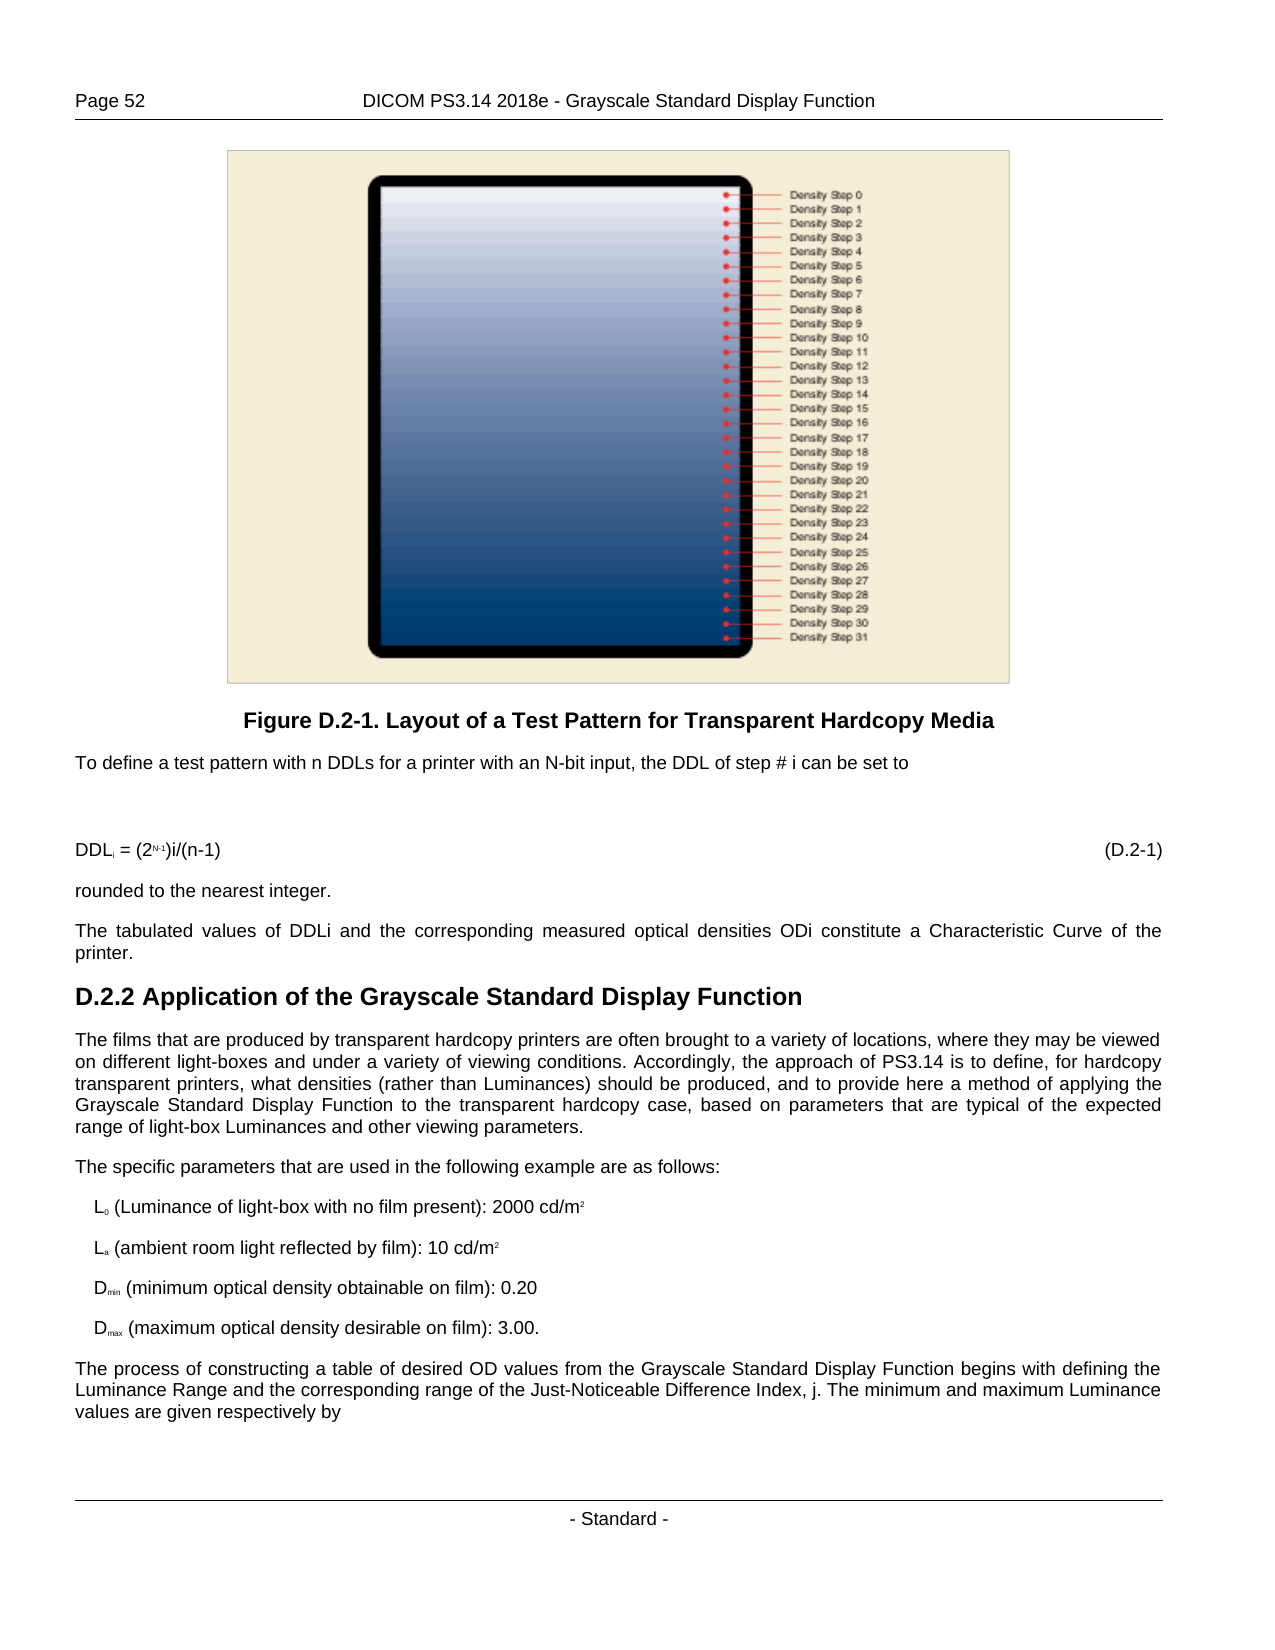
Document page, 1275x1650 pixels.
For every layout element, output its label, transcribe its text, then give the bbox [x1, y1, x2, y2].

text The films that are produced by transparent hardcopy printers are often brought to a variety of locations, where they may be viewed on different light-boxes and under a variety of viewing conditions. Accordingly, the approach of PS3.14 is to define, for hardcopy transparent printers, what densities (rather than Luminances) should be produced, and to provide here a method of applying the Grayscale Standard Display Function to the transparent hardcopy case, based on parameters that are typical of the expected range of light-box Luminances and other viewing parameters. [75, 1029, 1162, 1137]
text Dmax (maximum optical density desirable on film): 3.00. [94, 1317, 1162, 1339]
text The process of constructing a table of desired OD values from the Grayscale Standard Display Function begins with defining the Luminance Range and the corresponding range of the Just-Noticeable Difference Index, j. The minimum and maximum Luminance values are given respectively by [75, 1357, 1162, 1422]
text Figure D.2-1. Layout of a Test Pattern for Transparent Hardcopy Media [75, 707, 1162, 733]
table_header (D.2-1) [1095, 839, 1162, 861]
text La (ambient room light reflected by film): 10 cd/m2 [94, 1236, 1162, 1258]
text D.2.2 Application of the Grayscale Standard Display Function [75, 982, 1162, 1011]
table_header DDLi = (2N-1)i/(n-1) [75, 839, 1094, 861]
text The tabulated values of DDLi and the corresponding measured optical densities ODi constitute a Characteristic Curve of the printer. [75, 920, 1162, 963]
text L0 (Luminance of light-box with no film present): 2000 cd/m2 [94, 1196, 1162, 1218]
picture [226, 150, 1011, 685]
text Dmin (minimum optical density obtainable on film): 0.20 [94, 1277, 1162, 1298]
text rounded to the nearest integer. [75, 879, 1162, 901]
text The specific parameters that are used in the following example are as follows: [75, 1156, 1162, 1177]
text To define a test pattern with n DDLs for a printer with an N-bit input, the DDL of step # i can be set to [75, 751, 1162, 773]
